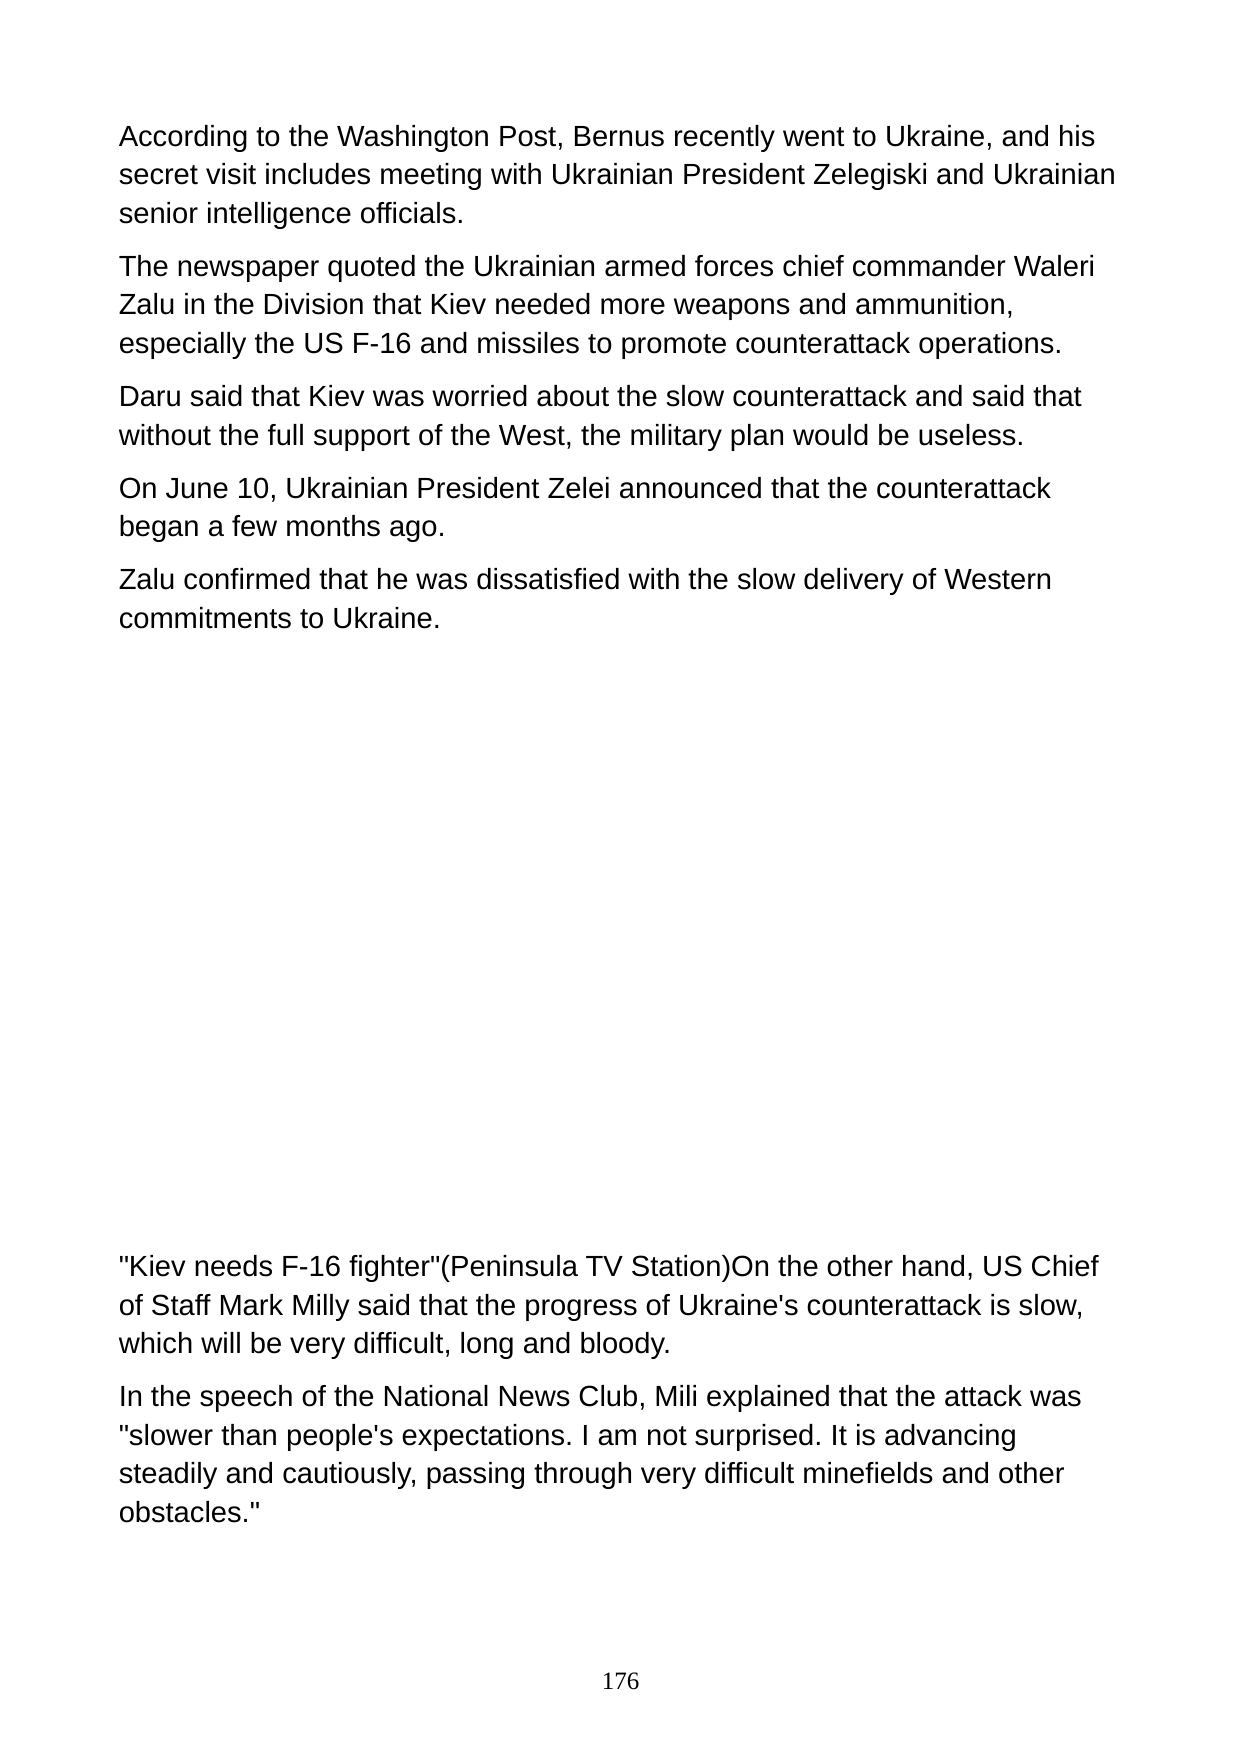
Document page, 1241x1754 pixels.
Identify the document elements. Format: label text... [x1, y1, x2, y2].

text Daru said that Kiev was worried about the slow counterattack and said that without the full support of the West, the military plan would be useless. [118, 379, 1122, 451]
text Zalu confirmed that he was dissatisfied with the slow delivery of Western commitments to Ukraine. [118, 562, 1122, 634]
text "Kiev needs F-16 fighter"(Peninsula TV Station)On the other hand, US Chief of Staff Mark Milly said that the progress of Ukraine's counterattack is slow, which will be very difficult, long and bloody. [118, 654, 1122, 1360]
text According to the Washington Post, Bernus recently went to Ukraine, and his secret visit includes meeting with Ukrainian President Zelegiski and Ukrainian senior intelligence officials. [118, 118, 1122, 229]
text The newspaper quoted the Ukrainian armed forces chief commander Waleri Zalu in the Division that Kiev needed more weapons and ammunition, especially the US F-16 and missiles to promote counterattack operations. [118, 249, 1122, 359]
text On June 10, Ukrainian President Zelei announced that the counterattack began a few months ago. [118, 471, 1122, 543]
text In the speech of the National News Club, Mili explained that the attack was "slower than people's expectations. I am not surprised. It is advancing steadily and cautiously, passing through very difficult minefields and other obstacles." [118, 1379, 1122, 1529]
